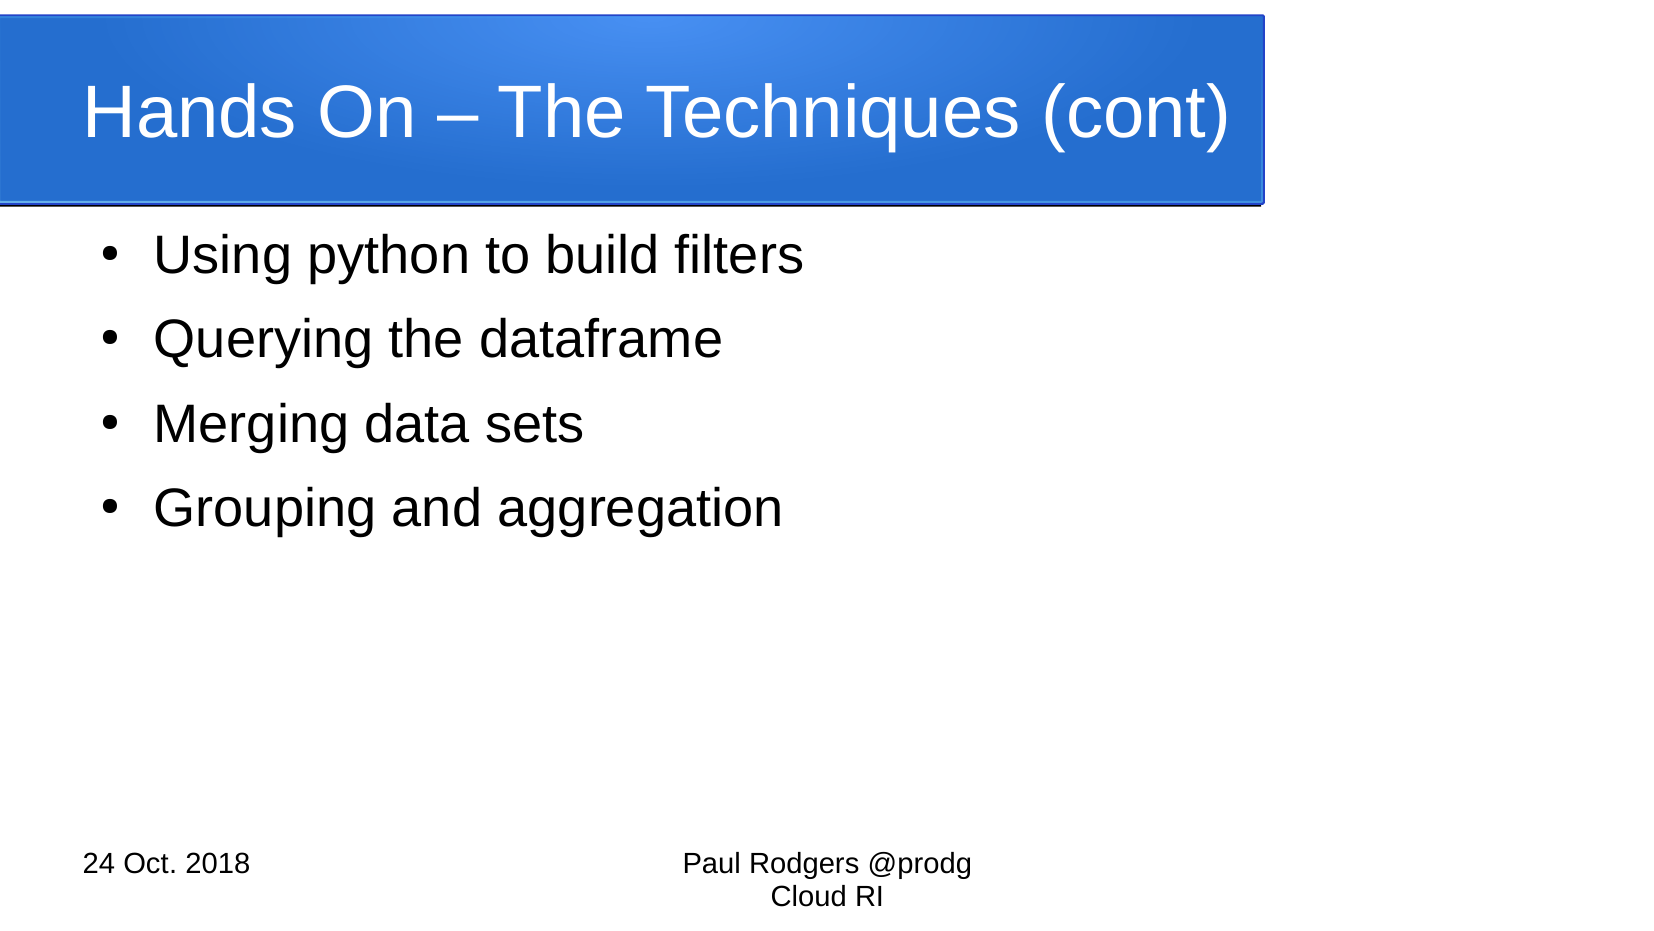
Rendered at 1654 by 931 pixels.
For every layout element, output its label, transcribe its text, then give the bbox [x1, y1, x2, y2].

title Hands On – The Techniques (cont) [82, 35, 1235, 189]
list Using python to build filters Querying the dataframe Merging data sets Grouping and aggregation [82, 224, 1571, 764]
